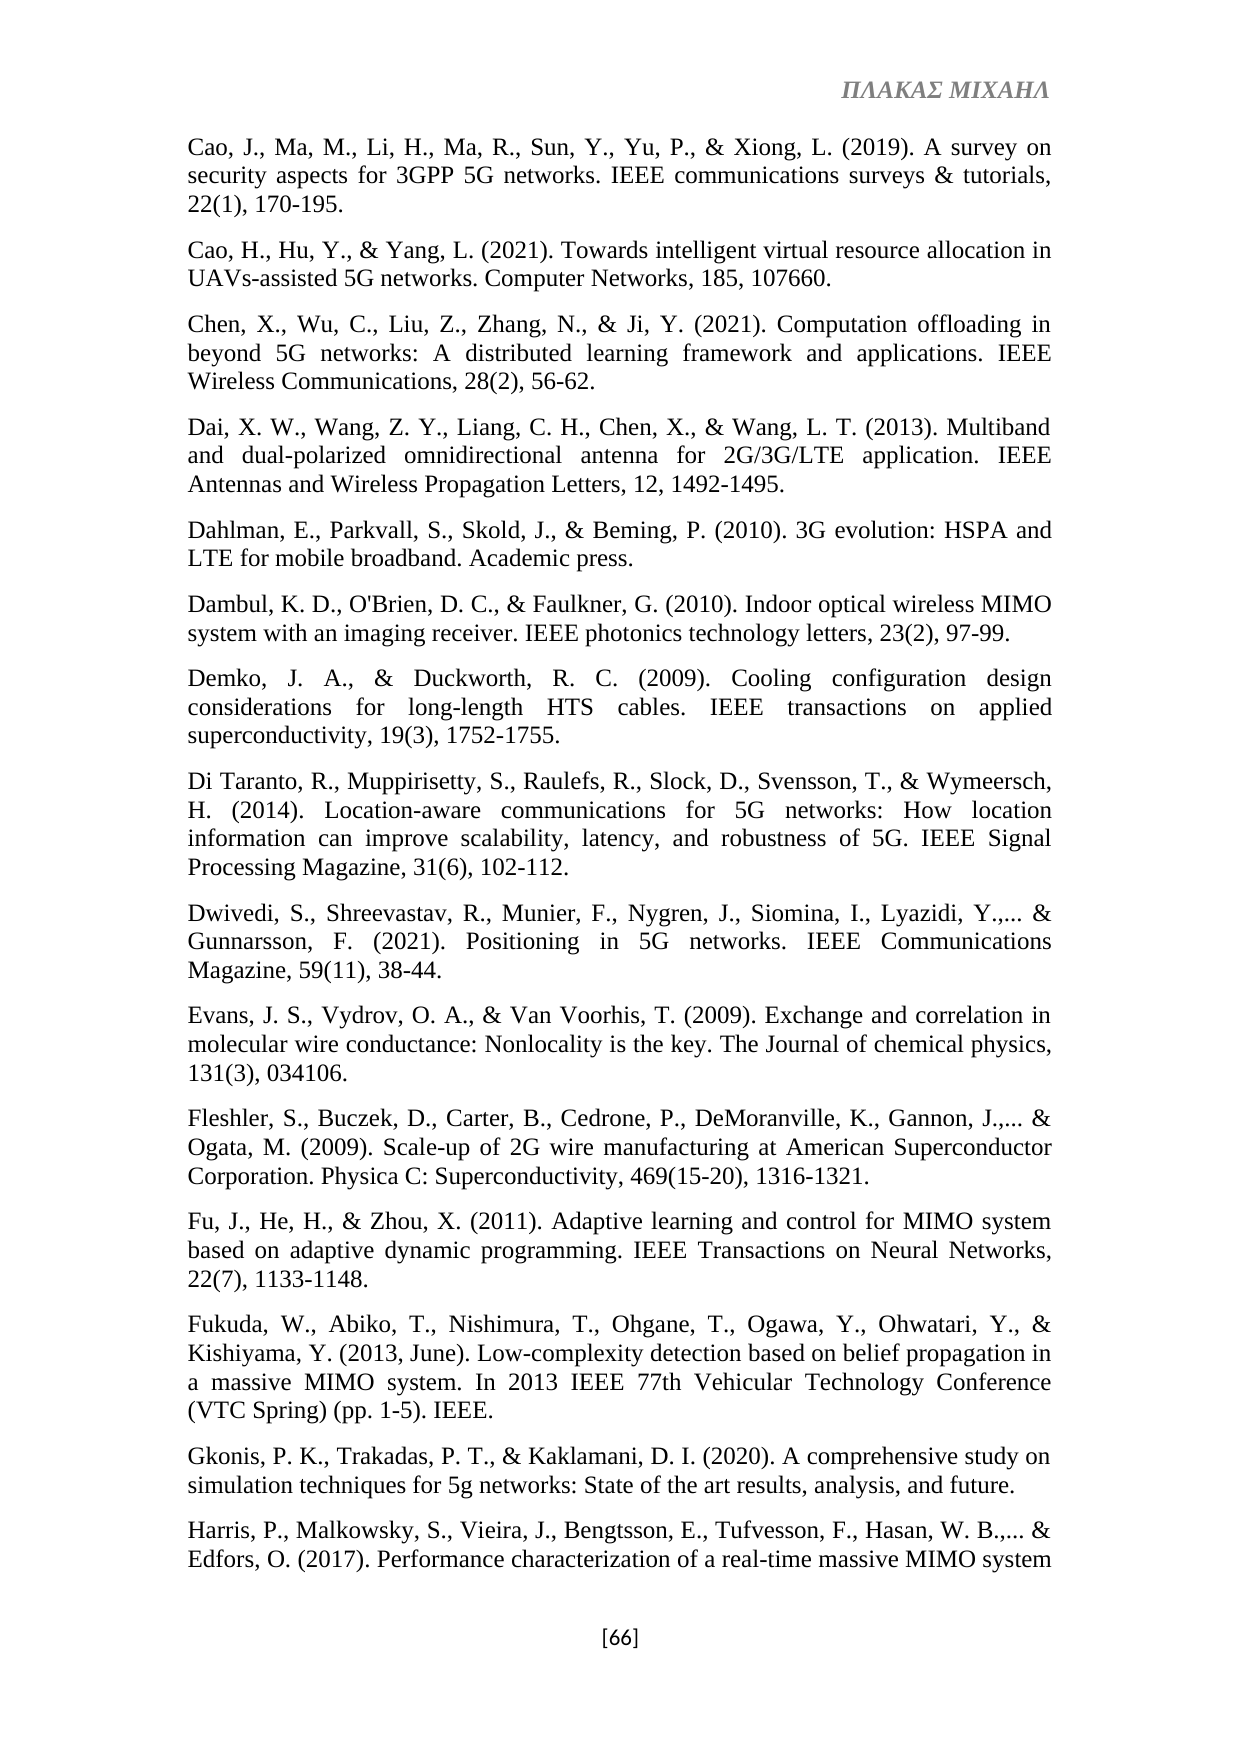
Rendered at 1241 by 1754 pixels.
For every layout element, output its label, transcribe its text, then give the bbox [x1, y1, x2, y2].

text Dahlman, E., Parkvall, S., Skold, J., & Beming, P. (2010). 3G evolution: HSPA and LTE for mobile broadband. Academic press. [187, 515, 1053, 572]
text Cao, H., Hu, Y., & Yang, L. (2021). Towards intelligent virtual resource allocation in UAVs-assisted 5G networks. Computer Networks, 185, 107660. [187, 235, 1053, 292]
text Fleshler, S., Buczek, D., Carter, B., Cedrone, P., DeMoranville, K., Gannon, J.,... & Ogata, M. (2009). Scale-up of 2G wire manufacturing at American Superconductor Corporation. Physica C: Superconductivity, 469(15-20), 1316-1321. [187, 1103, 1053, 1190]
text Gkonis, P. K., Trakadas, P. T., & Kaklamani, D. I. (2020). A comprehensive study on simulation techniques for 5g networks: State of the art results, analysis, and future. [187, 1441, 1053, 1498]
text Chen, X., Wu, C., Liu, Z., Zhang, N., & Ji, Y. (2021). Computation offloading in beyond 5G networks: A distributed learning framework and applications. IEEE Wireless Communications, 28(2), 56-62. [187, 309, 1053, 395]
text Di Taranto, R., Muppirisetty, S., Raulefs, R., Slock, D., Svensson, T., & Wymeersch, H. (2014). Location-aware communications for 5G networks: How location information can improve scalability, latency, and robustness of 5G. IEEE Signal Processing Magazine, 31(6), 102-112. [187, 766, 1053, 881]
text Fukuda, W., Abiko, T., Nishimura, T., Ohgane, T., Ogawa, Y., Ohwatari, Y., & Kishiyama, Y. (2013, June). Low-complexity detection based on belief propagation in a massive MIMO system. In 2013 IEEE 77th Vehicular Technology Conference (VTC Spring) (pp. 1-5). IEEE. [187, 1309, 1053, 1424]
text Evans, J. S., Vydrov, O. A., & Van Voorhis, T. (2009). Exchange and correlation in molecular wire conductance: Nonlocality is the key. The Journal of chemical physics, 131(3), 034106. [187, 1001, 1053, 1087]
text Cao, J., Ma, M., Li, H., Ma, R., Sun, Y., Yu, P., & Xiong, L. (2019). A survey on security aspects for 3GPP 5G networks. IEEE communications surveys & tutorials, 22(1), 170-195. [187, 132, 1053, 218]
text Dai, X. W., Wang, Z. Y., Liang, C. H., Chen, X., & Wang, L. T. (2013). Multiband and dual-polarized omnidirectional antenna for 2G/3G/LTE application. IEEE Antennas and Wireless Propagation Letters, 12, 1492-1495. [187, 412, 1053, 498]
text Fu, J., He, H., & Zhou, X. (2011). Adaptive learning and control for MIMO system based on adaptive dynamic programming. IEEE Transactions on Neural Networks, 22(7), 1133-1148. [187, 1206, 1053, 1293]
text Demko, J. A., & Duckworth, R. C. (2009). Cooling configuration design considerations for long-length HTS cables. IEEE transactions on applied superconductivity, 19(3), 1752-1755. [187, 663, 1053, 749]
text Dwivedi, S., Shreevastav, R., Munier, F., Nygren, J., Siomina, I., Lyazidi, Y.,... & Gunnarsson, F. (2021). Positioning in 5G networks. IEEE Communications Magazine, 59(11), 38-44. [187, 898, 1053, 984]
text Dambul, K. D., O'Brien, D. C., & Faulkner, G. (2010). Indoor optical wireless MIMO system with an imaging receiver. IEEE photonics technology letters, 23(2), 97-99. [187, 589, 1053, 646]
text Harris, P., Malkowsky, S., Vieira, J., Bengtsson, E., Tufvesson, F., Hasan, W. B.,... & Edfors, O. (2017). Performance characterization of a real-time massive MIMO system [187, 1515, 1053, 1573]
